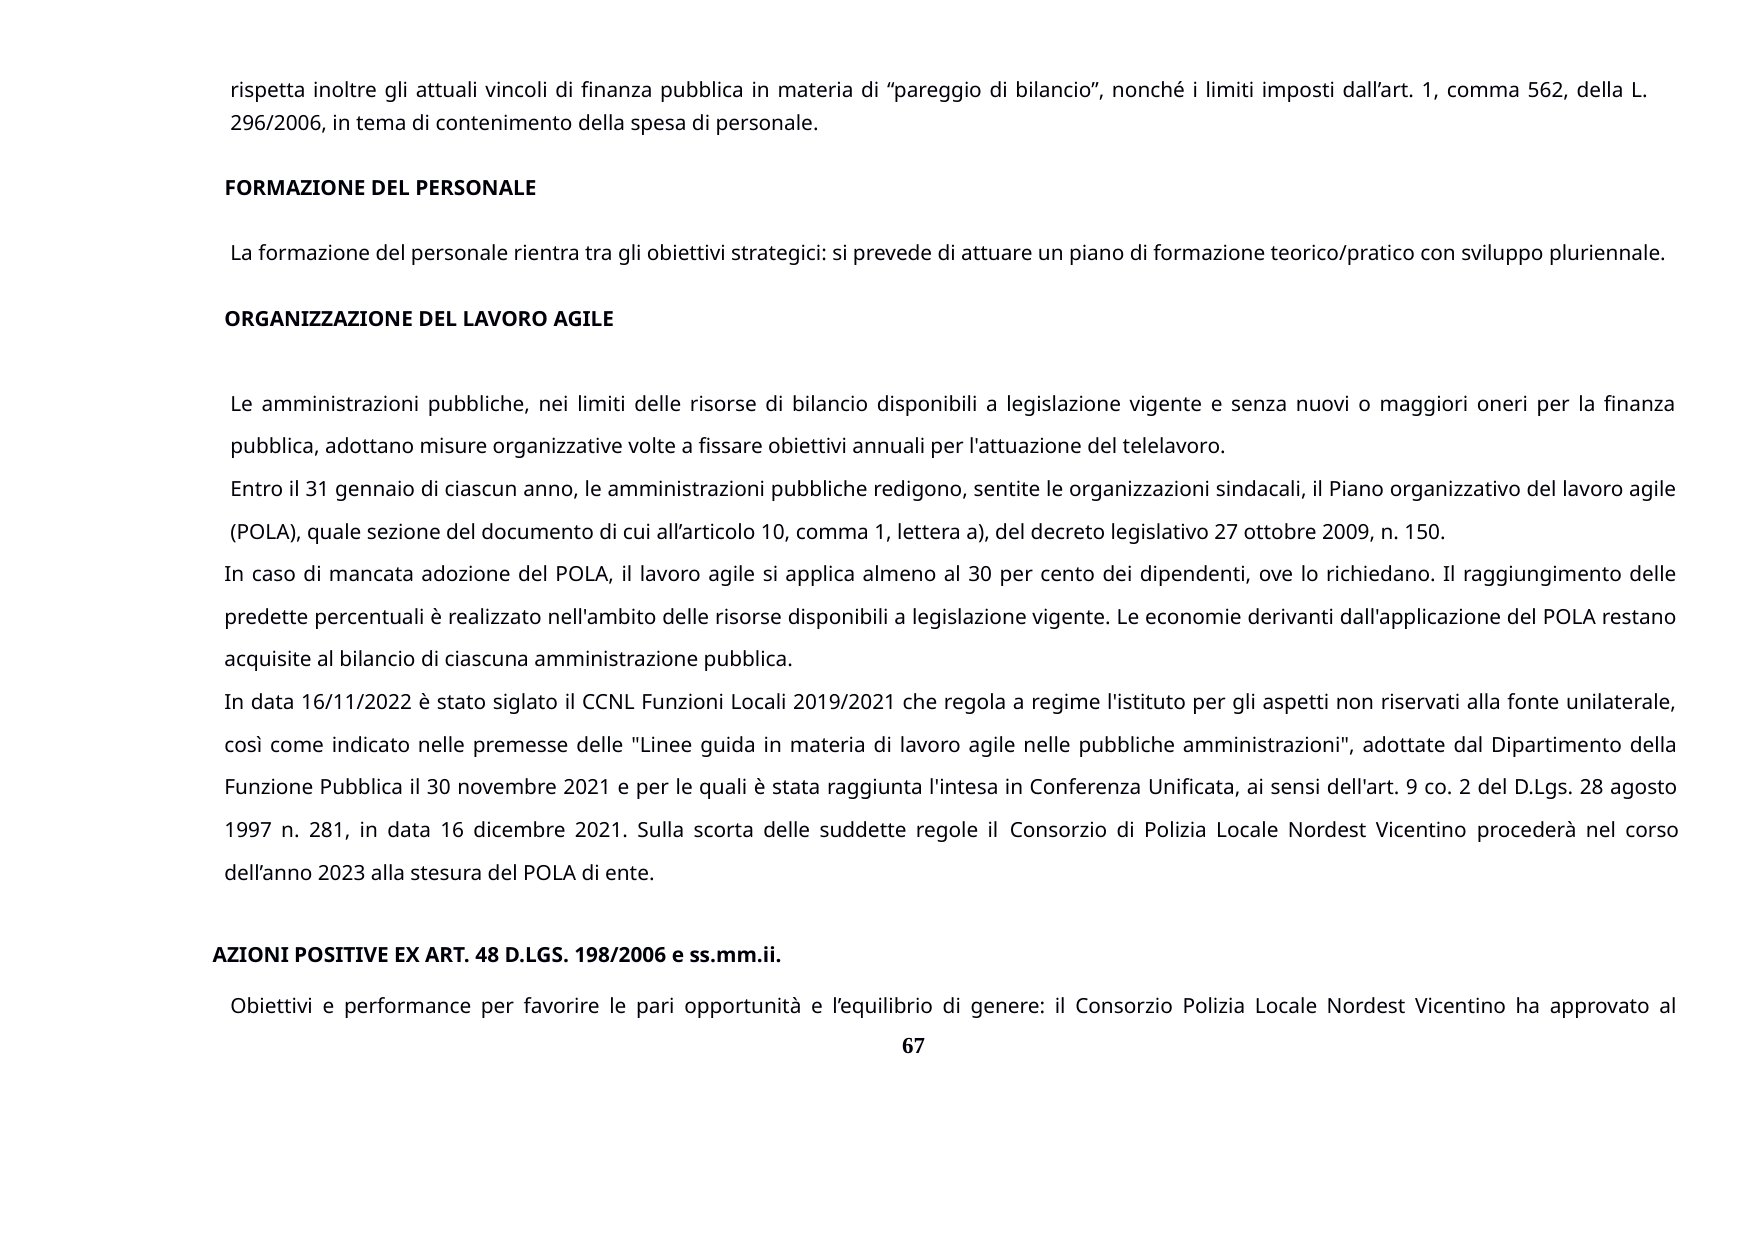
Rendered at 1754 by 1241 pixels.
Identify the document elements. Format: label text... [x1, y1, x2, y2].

text Obiettivi e performance per favorire le pari opportunità e l’equilibrio di genere: il Consorzio Polizia Locale Nordest Vicentino ha approvato al [230, 991, 1679, 1020]
text ORGANIZZAZIONE DEL LAVORO AGILE [147, 304, 1679, 332]
text La formazione del personale rientra tra gli obiettivi strategici: si prevede di attuare un piano di formazione teorico/pratico con sviluppo pluriennale. [230, 238, 1667, 267]
text rispetta inoltre gli attuali vincoli di finanza pubblica in materia di “pareggio di bilancio”, nonché i limiti imposti dall’art. 1, comma 562, della L. 296/2006, in tema di contenimento della spesa di personale. [230, 75, 1650, 136]
text FORMAZIONE DEL PERSONALE [183, 173, 1665, 201]
text Le amministrazioni pubbliche, nei limiti delle risorse di bilancio disponibili a legislazione vigente e senza nuovi o maggiori oneri per la finanza pubblica, adottano misure organizzative volte a fissare obiettivi annuali per l'attuazione del telelavoro. [230, 389, 1679, 460]
text AZIONI POSITIVE EX ART. 48 D.LGS. 198/2006 e ss.mm.ii. [147, 943, 1679, 967]
text Entro il 31 gennaio di ciascun anno, le amministrazioni pubbliche redigono, sentite le organizzazioni sindacali, il Piano organizzativo del lavoro agile (POLA), quale sezione del documento di cui all’articolo 10, comma 1, lettera a), del decreto legislativo 27 ottobre 2009, n. 150. [230, 474, 1679, 545]
text In data 16/11/2022 è stato siglato il CCNL Funzioni Locali 2019/2021 che regola a regime l'istituto per gli aspetti non riservati alla fonte unilaterale, così come indicato nelle premesse delle "Linee guida in materia di lavoro agile nelle pubbliche amministrazioni", adottate dal Dipartimento della Funzione Pubblica il 30 novembre 2021 e per le quali è stata raggiunta l'intesa in Conferenza Unificata, ai sensi dell'art. 9 co. 2 del D.Lgs. 28 agosto 1997 n. 281, in data 16 dicembre 2021. Sulla scorta delle suddette regole il Consorzio di Polizia Locale Nordest Vicentino procederà nel corso dell’anno 2023 alla stesura del POLA di ente. [224, 687, 1679, 886]
text In caso di mancata adozione del POLA, il lavoro agile si applica almeno al 30 per cento dei dipendenti, ove lo richiedano. Il raggiungimento delle predette percentuali è realizzato nell'ambito delle risorse disponibili a legislazione vigente. Le economie derivanti dall'applicazione del POLA restano acquisite al bilancio di ciascuna amministrazione pubblica. [224, 559, 1679, 673]
